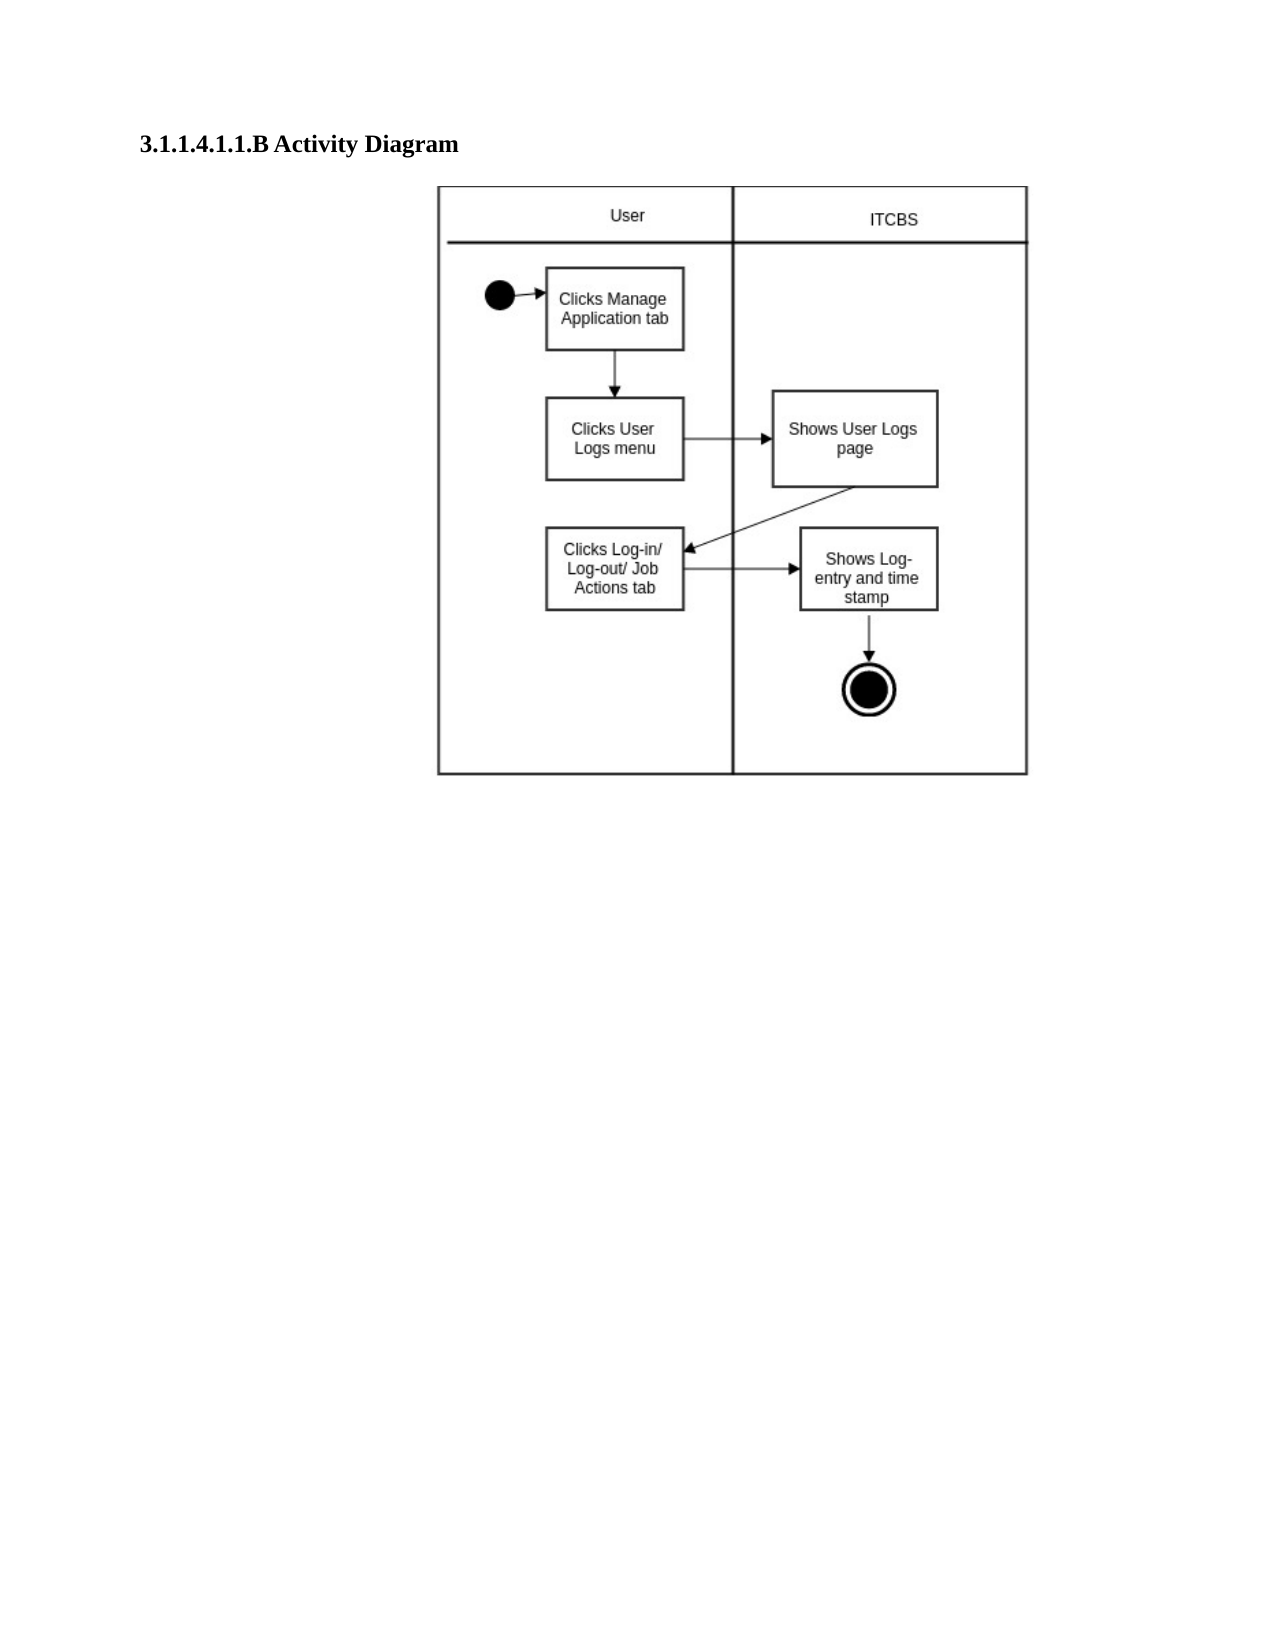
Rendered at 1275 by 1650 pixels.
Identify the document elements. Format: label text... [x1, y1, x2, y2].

picture [213, 186, 1062, 807]
text 3.1.1.4.1.1.B Activity Diagram [139, 129, 1135, 157]
